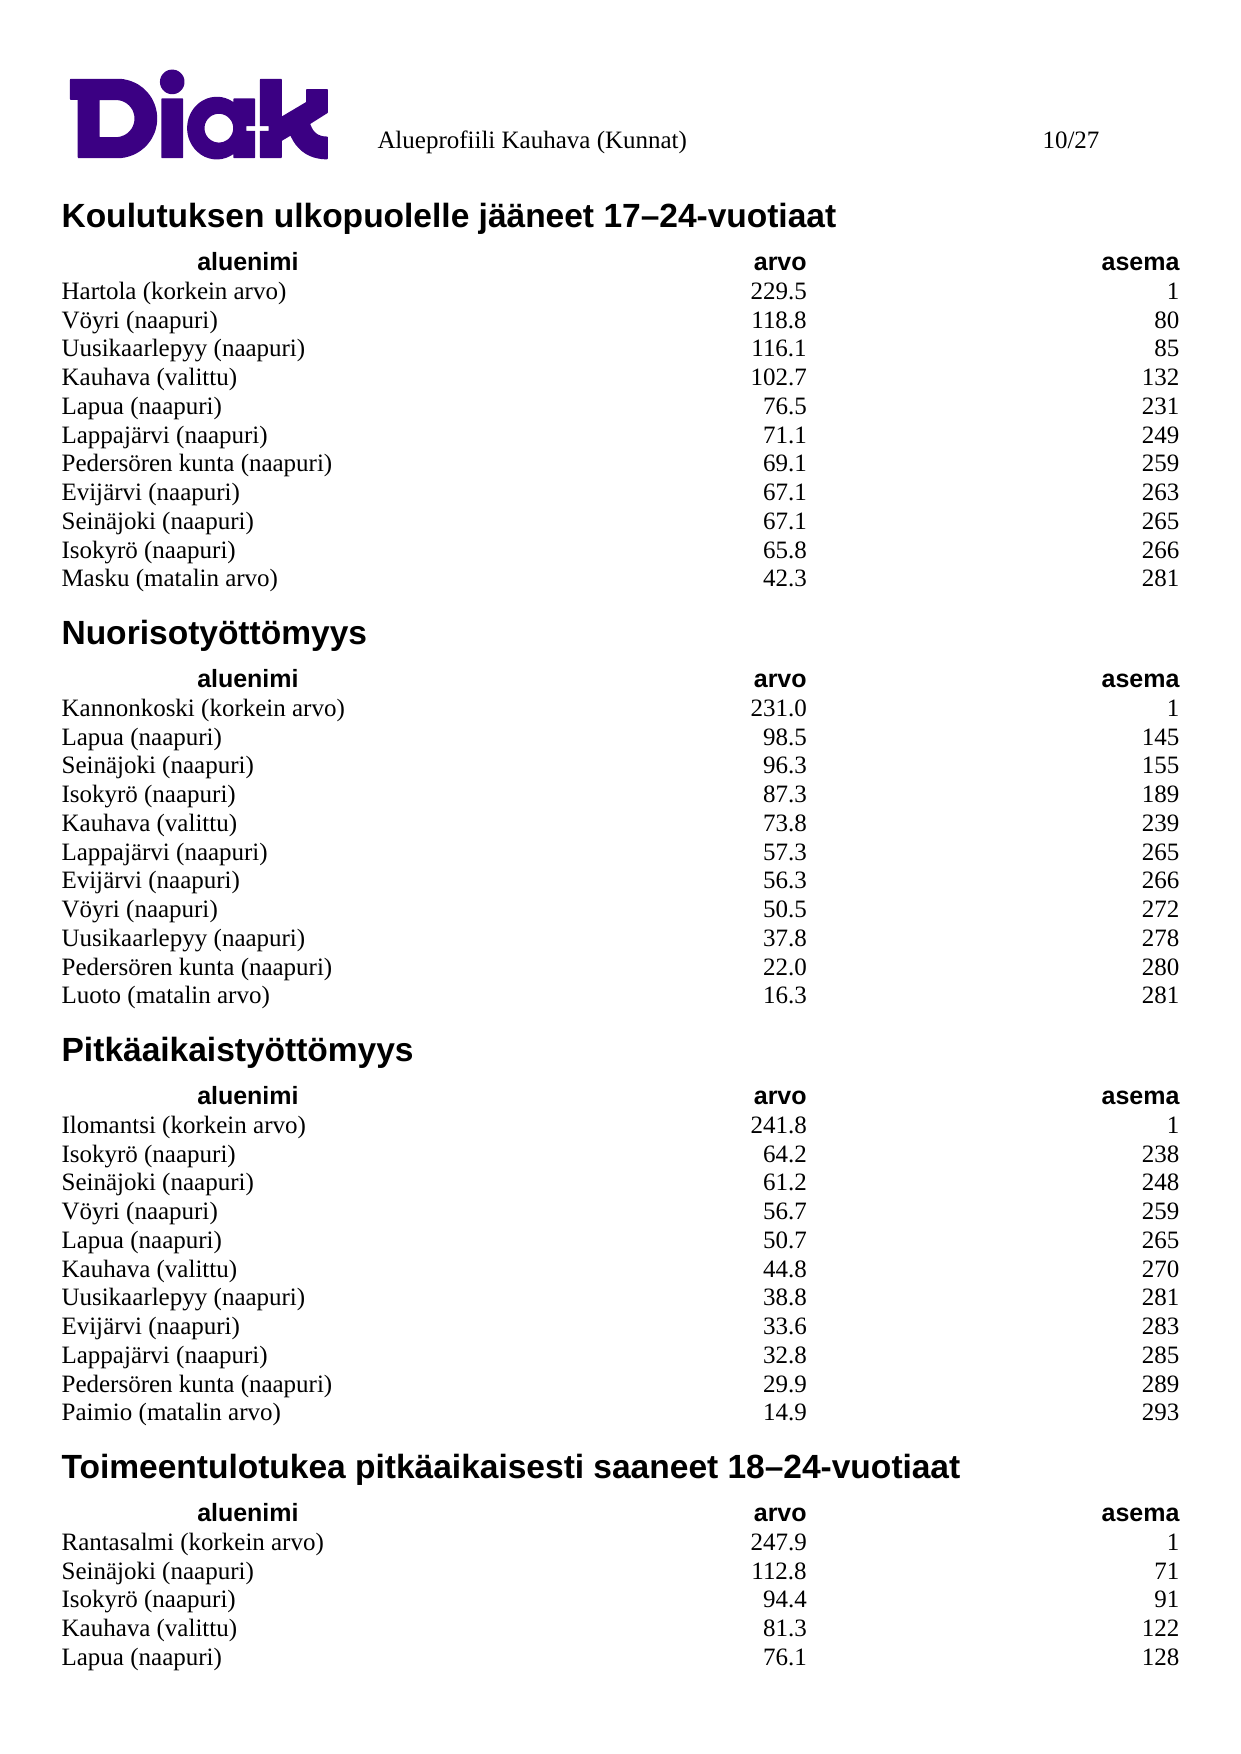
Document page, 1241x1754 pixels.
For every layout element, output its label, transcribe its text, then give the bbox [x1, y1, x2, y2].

subtitle Nuorisotyöttömyys [61, 613, 1179, 652]
table_cell 118.8 [434, 305, 806, 333]
table_cell 189 [806, 779, 1179, 808]
table_cell 22.0 [434, 952, 806, 981]
table_cell Paimio (matalin arvo) [61, 1398, 434, 1426]
table_cell 145 [806, 722, 1179, 751]
table_cell 259 [806, 1196, 1179, 1225]
table_cell Seinäjoki (naapuri) [61, 751, 434, 779]
table_cell 87.3 [434, 779, 806, 808]
table_cell Kauhava (valittu) [61, 1254, 434, 1282]
table_header asema [806, 1498, 1179, 1527]
table_cell 1 [806, 1110, 1179, 1139]
table_cell Ilomantsi (korkein arvo) [61, 1110, 434, 1139]
table_cell 231 [806, 391, 1179, 420]
table_cell 96.3 [434, 751, 806, 779]
table_cell Lapua (naapuri) [61, 722, 434, 751]
table_cell 50.7 [434, 1225, 806, 1254]
table_cell Vöyri (naapuri) [61, 1196, 434, 1225]
table_cell 263 [806, 477, 1179, 506]
table_cell 67.1 [434, 477, 806, 506]
table_cell 94.4 [434, 1585, 806, 1613]
table_cell Uusikaarlepyy (naapuri) [61, 923, 434, 952]
table_cell 61.2 [434, 1168, 806, 1196]
table_cell Isokyrö (naapuri) [61, 1139, 434, 1167]
table_cell 293 [806, 1398, 1179, 1426]
table_header aluenimi [61, 1498, 434, 1527]
table_cell Lapua (naapuri) [61, 1225, 434, 1254]
table_cell Isokyrö (naapuri) [61, 1585, 434, 1613]
table_cell 241.8 [434, 1110, 806, 1139]
table_cell Lapua (naapuri) [61, 391, 434, 420]
table_cell 155 [806, 751, 1179, 779]
table_cell 272 [806, 894, 1179, 923]
table_cell 81.3 [434, 1613, 806, 1642]
table_header asema [806, 664, 1179, 693]
table_cell 102.7 [434, 362, 806, 391]
table_cell Lappajärvi (naapuri) [61, 837, 434, 866]
subtitle Koulutuksen ulkopuolelle jääneet 17–24-vuotiaat [61, 196, 1179, 235]
table_cell 1 [806, 276, 1179, 305]
table_cell Luoto (matalin arvo) [61, 981, 434, 1009]
table_cell 57.3 [434, 837, 806, 866]
table_cell 16.3 [434, 981, 806, 1009]
table_cell 280 [806, 952, 1179, 981]
table_cell Seinäjoki (naapuri) [61, 1168, 434, 1196]
table_cell 283 [806, 1311, 1179, 1340]
table_cell Uusikaarlepyy (naapuri) [61, 1283, 434, 1311]
table_cell Isokyrö (naapuri) [61, 535, 434, 563]
table_cell 132 [806, 362, 1179, 391]
table_header aluenimi [61, 1081, 434, 1110]
table_cell Lappajärvi (naapuri) [61, 1340, 434, 1369]
table_cell 98.5 [434, 722, 806, 751]
table_cell 281 [806, 981, 1179, 1009]
table_cell 14.9 [434, 1398, 806, 1426]
table_cell 248 [806, 1168, 1179, 1196]
table_cell Evijärvi (naapuri) [61, 866, 434, 894]
table_cell 266 [806, 535, 1179, 563]
table_cell Vöyri (naapuri) [61, 894, 434, 923]
table_cell 56.3 [434, 866, 806, 894]
table_cell Vöyri (naapuri) [61, 305, 434, 333]
table_cell 112.8 [434, 1556, 806, 1584]
table_cell Kauhava (valittu) [61, 1613, 434, 1642]
table_cell Evijärvi (naapuri) [61, 1311, 434, 1340]
table_cell 265 [806, 837, 1179, 866]
table_cell 1 [806, 1527, 1179, 1556]
table_cell 91 [806, 1585, 1179, 1613]
table_cell 71 [806, 1556, 1179, 1584]
table_cell 56.7 [434, 1196, 806, 1225]
table_cell Isokyrö (naapuri) [61, 779, 434, 808]
table_cell 32.8 [434, 1340, 806, 1369]
table_cell 281 [806, 1283, 1179, 1311]
table_cell 80 [806, 305, 1179, 333]
table_cell Lappajärvi (naapuri) [61, 420, 434, 448]
table_cell Uusikaarlepyy (naapuri) [61, 334, 434, 362]
table_cell 265 [806, 1225, 1179, 1254]
table_cell 42.3 [434, 564, 806, 592]
table_cell 266 [806, 866, 1179, 894]
table_cell 231.0 [434, 693, 806, 722]
table_cell 116.1 [434, 334, 806, 362]
table_cell 44.8 [434, 1254, 806, 1282]
table_cell 85 [806, 334, 1179, 362]
table_cell Rantasalmi (korkein arvo) [61, 1527, 434, 1556]
table_header arvo [434, 247, 806, 276]
table_cell 249 [806, 420, 1179, 448]
table_cell 239 [806, 808, 1179, 837]
table_cell 265 [806, 506, 1179, 535]
table_header arvo [434, 1081, 806, 1110]
table_cell 73.8 [434, 808, 806, 837]
table_cell 76.1 [434, 1642, 806, 1671]
table_cell 128 [806, 1642, 1179, 1671]
table_cell 289 [806, 1369, 1179, 1397]
table_header arvo [434, 664, 806, 693]
table_header arvo [434, 1498, 806, 1527]
table_cell 69.1 [434, 449, 806, 477]
table_cell 122 [806, 1613, 1179, 1642]
table_cell Pedersören kunta (naapuri) [61, 952, 434, 981]
table_cell Evijärvi (naapuri) [61, 477, 434, 506]
table_cell 247.9 [434, 1527, 806, 1556]
table_cell 67.1 [434, 506, 806, 535]
table_cell 238 [806, 1139, 1179, 1167]
table_cell Seinäjoki (naapuri) [61, 506, 434, 535]
table_cell 33.6 [434, 1311, 806, 1340]
table_cell Hartola (korkein arvo) [61, 276, 434, 305]
table_cell 229.5 [434, 276, 806, 305]
table_cell Pedersören kunta (naapuri) [61, 1369, 434, 1397]
subtitle Toimeentulotukea pitkäaikaisesti saaneet 18–24-vuotiaat [61, 1447, 1179, 1486]
table_header asema [806, 1081, 1179, 1110]
table_cell Pedersören kunta (naapuri) [61, 449, 434, 477]
table_cell 1 [806, 693, 1179, 722]
table_cell 270 [806, 1254, 1179, 1282]
table_cell 259 [806, 449, 1179, 477]
table_cell 29.9 [434, 1369, 806, 1397]
table_cell 281 [806, 564, 1179, 592]
table_cell 38.8 [434, 1283, 806, 1311]
table_cell Masku (matalin arvo) [61, 564, 434, 592]
table_cell Kauhava (valittu) [61, 808, 434, 837]
table_cell Kannonkoski (korkein arvo) [61, 693, 434, 722]
table_cell 71.1 [434, 420, 806, 448]
subtitle Pitkäaikaistyöttömyys [61, 1030, 1179, 1069]
table_header aluenimi [61, 664, 434, 693]
table_cell 285 [806, 1340, 1179, 1369]
table_cell 50.5 [434, 894, 806, 923]
table_cell Seinäjoki (naapuri) [61, 1556, 434, 1584]
table_cell 76.5 [434, 391, 806, 420]
table_cell 64.2 [434, 1139, 806, 1167]
table_header aluenimi [61, 247, 434, 276]
table_header asema [806, 247, 1179, 276]
table_cell 65.8 [434, 535, 806, 563]
table_cell Kauhava (valittu) [61, 362, 434, 391]
table_cell Lapua (naapuri) [61, 1642, 434, 1671]
table_cell 278 [806, 923, 1179, 952]
table_cell 37.8 [434, 923, 806, 952]
